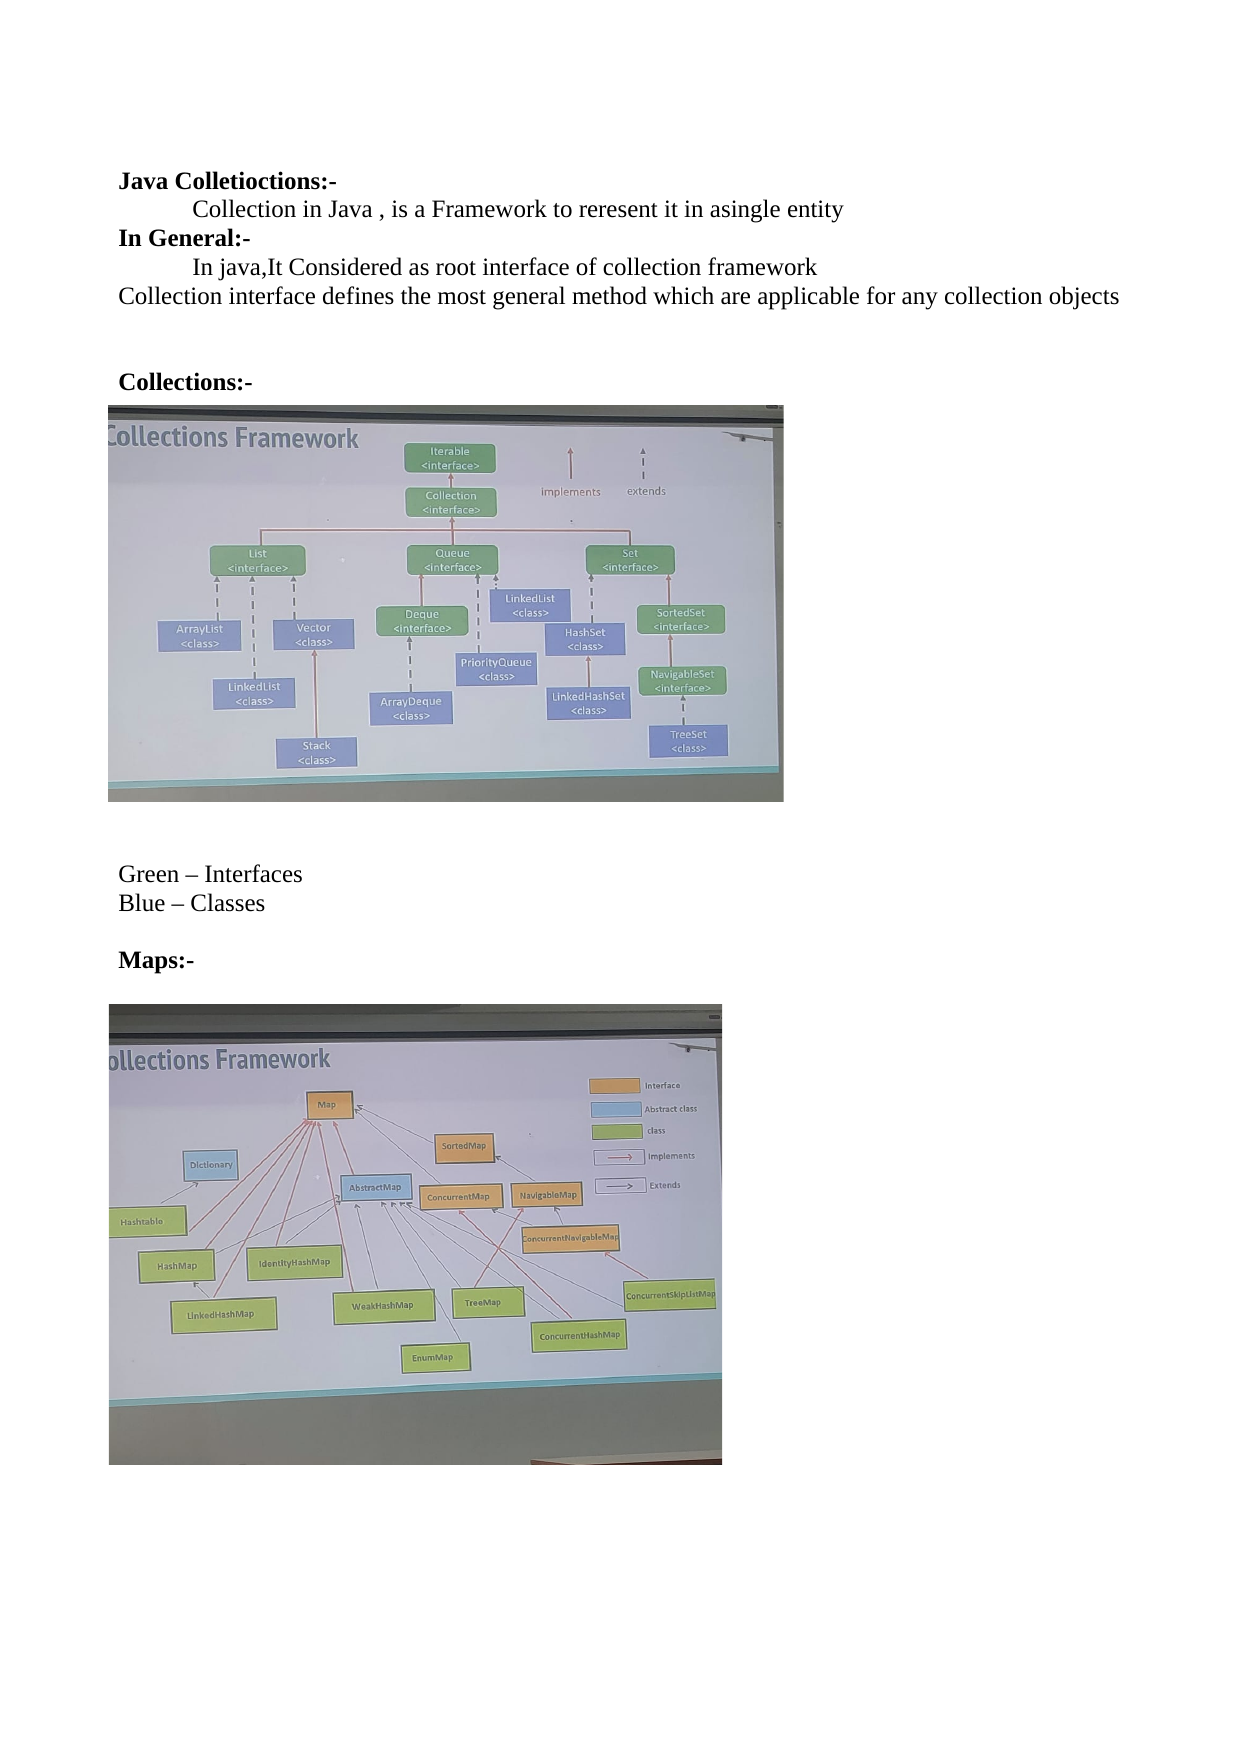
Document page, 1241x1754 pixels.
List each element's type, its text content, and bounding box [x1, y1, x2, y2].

picture [108, 405, 784, 802]
text Green – Interfaces [118, 859, 1122, 888]
text Java Colletioctions:- [118, 166, 1122, 194]
text Collection in Java , is a Framework to reresent it in asingle entity [118, 194, 1122, 223]
text Blue – Classes Maps:- [118, 888, 1122, 974]
text In General:- [118, 223, 1122, 252]
text Collections:- [118, 367, 1122, 396]
text In java,It Considered as root interface of collection framework Collection interface defines the most general method which are applicable for any collection objects [118, 252, 1122, 309]
picture [108, 1004, 723, 1465]
